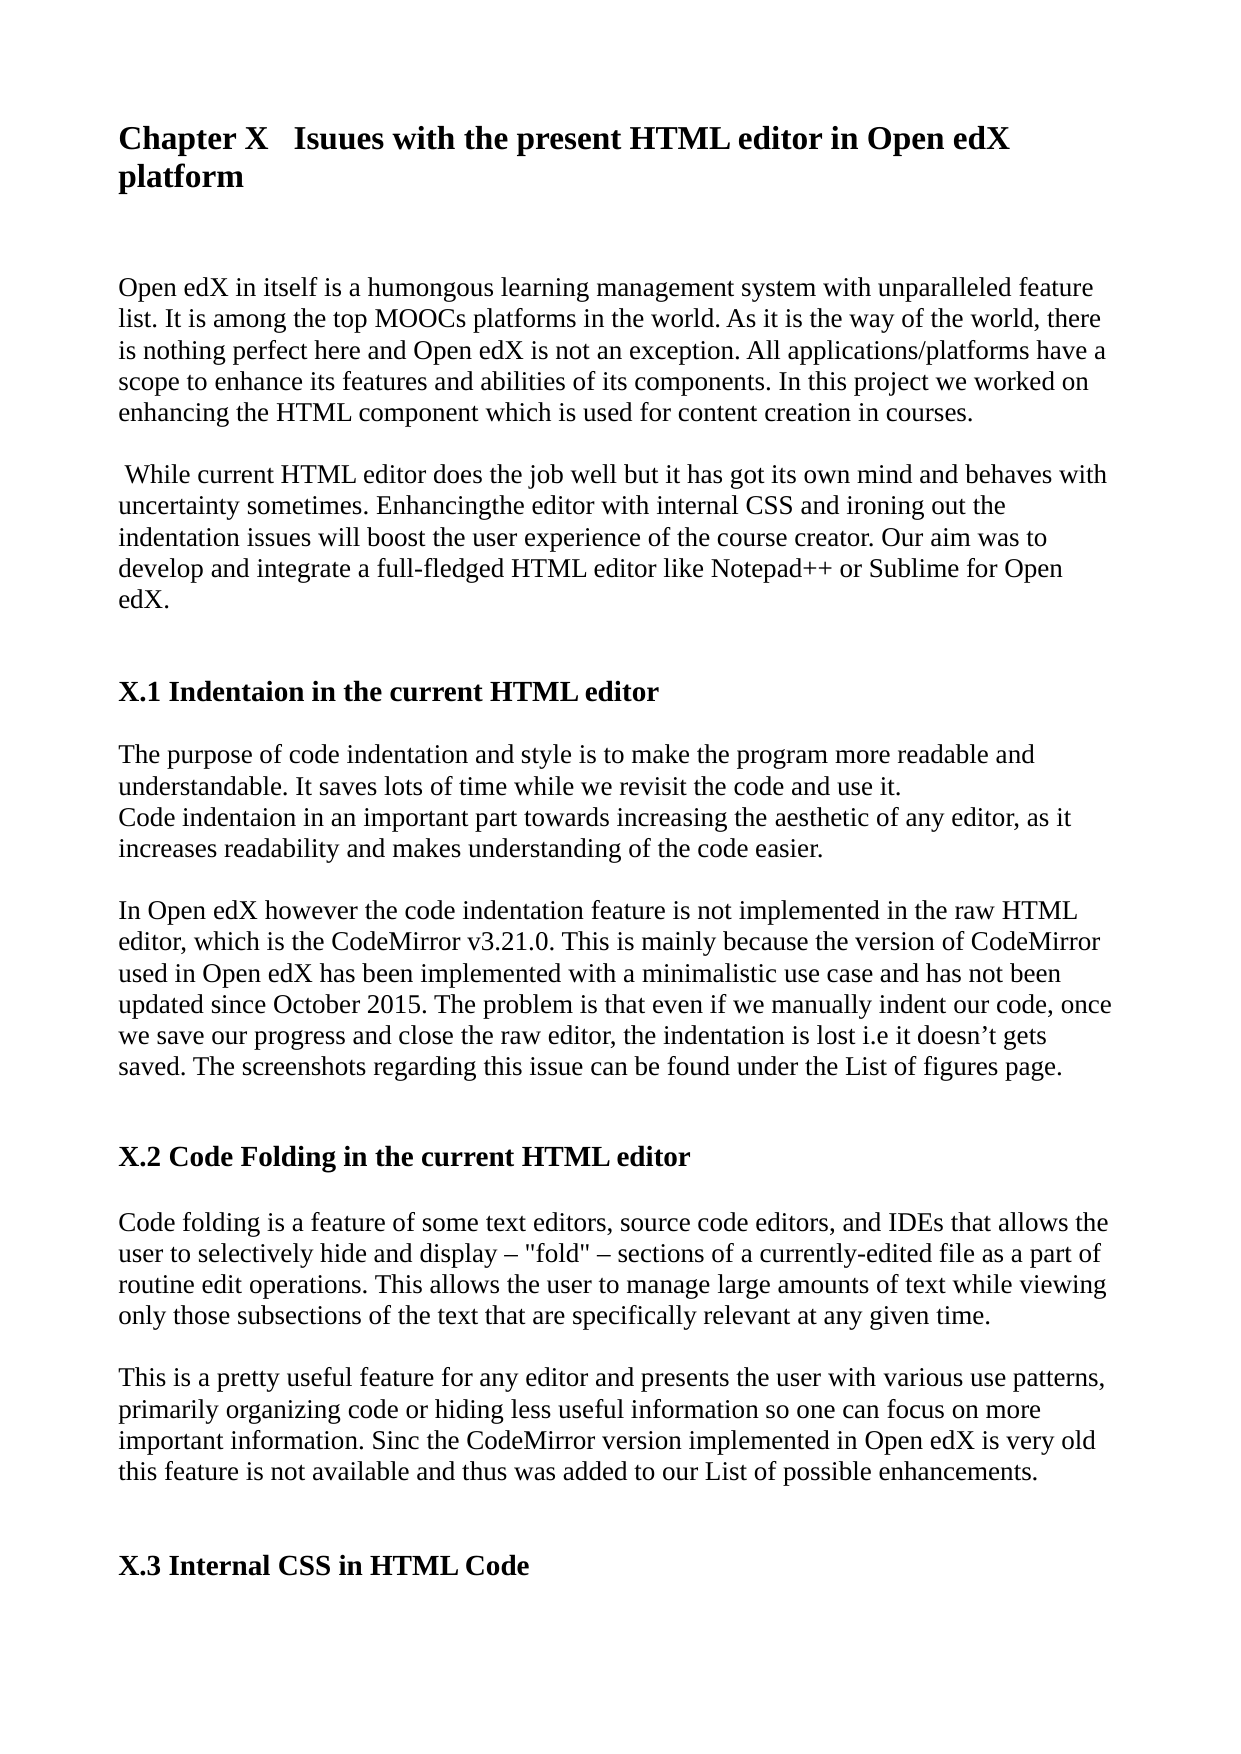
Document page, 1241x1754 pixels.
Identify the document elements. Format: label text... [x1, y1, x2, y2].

text This is a pretty useful feature for any editor and presents the user with various use patterns, primarily organizing code or hiding less useful information so one can focus on more important information. Sinc the CodeMirror version implemented in Open edX is very old this feature is not available and thus was added to our List of possible enhancements. [118, 1362, 1122, 1486]
text While current HTML editor does the job well but it has got its own mind and behaves with uncertainty sometimes. Enhancingthe editor with internal CSS and ironing out the indentation issues will boost the user experience of the course creator. Our aim was to develop and integrate a full-fledged HTML editor like Notepad++ or Sublime for Open edX. [118, 458, 1122, 614]
text In Open edX however the code indentation feature is not implemented in the raw HTML editor, which is the CodeMirror v3.21.0. This is mainly because the version of CodeMirror used in Open edX has been implemented with a minimalistic use case and has not been updated since October 2015. The problem is that even if we manually indent our code, once we save our progress and close the raw editor, the indentation is lost i.e it doesn’t gets saved. The screenshots regarding this issue can be found under the List of figures page. [118, 894, 1122, 1081]
text X.2 Code Folding in the current HTML editor [118, 1139, 1122, 1172]
text Code indentaion in an important part towards increasing the aesthetic of any editor, as it increases readability and makes understanding of the code easier. [118, 801, 1122, 863]
text The purpose of code indentation and style is to make the program more readable and understandable. It saves lots of time while we revisit the code and use it. [118, 739, 1122, 801]
text Chapter X Isuues with the present HTML editor in Open edX platform [118, 118, 1122, 195]
text Code folding is a feature of some text editors, source code editors, and IDEs that allows the user to selectively hide and display – "fold" – sections of a currently-edited file as a part of routine edit operations. This allows the user to manage large amounts of text while viewing only those subsections of the text that are specifically relevant at any given time. [118, 1206, 1122, 1330]
text X.3 Internal CSS in HTML Code [118, 1548, 1122, 1582]
text X.1 Indentaion in the current HTML editor [118, 674, 1122, 707]
text Open edX in itself is a humongous learning management system with unparalleled feature list. It is among the top MOOCs platforms in the world. As it is the way of the world, there is nothing perfect here and Open edX is not an exception. All applications/platforms have a scope to enhance its features and abilities of its components. In this project we worked on enhancing the HTML component which is used for content creation in courses. [118, 271, 1122, 427]
